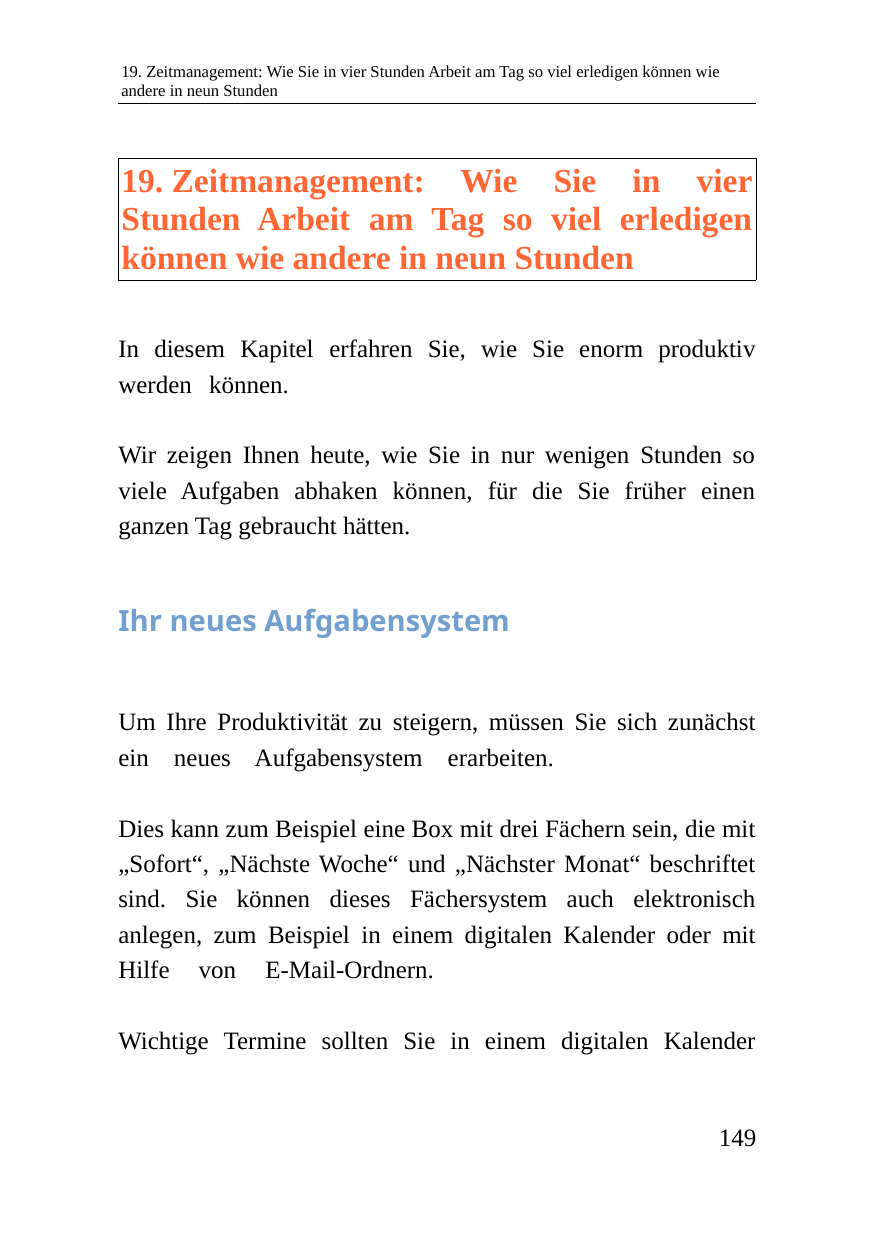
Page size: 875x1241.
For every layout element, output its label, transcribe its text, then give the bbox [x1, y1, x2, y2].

text Um Ihre Produktivität zu steigern, müssen Sie sich zunächst ein neues Aufgabensystem erarbeiten. Dies kann zum Beispiel eine Box mit drei Fächern sein, die mit „Sofort“, „Nächste Woche“ und „Nächster Monat“ beschriftet sind. Sie können dieses Fächersystem auch elektronisch anlegen, zum Beispiel in einem digitalen Kalender oder mit Hilfe von E-Mail-Ordnern. Wichtige Termine sollten Sie in einem digitalen Kalender [118, 701, 756, 1055]
subtitle Ihr neues Aufgabensystem [118, 601, 756, 640]
subtitle Zeitmanagement: Wie Sie in vier Stunden Arbeit am Tag so viel erledigen können wie andere in neun Stunden [119, 159, 756, 280]
text In diesem Kapitel erfahren Sie, wie Sie enorm produktiv werden können. Wir zeigen Ihnen heute, wie Sie in nur wenigen Stunden so viele Aufgaben abhaken können, für die Sie früher einen ganzen Tag gebraucht hätten. [118, 292, 756, 540]
